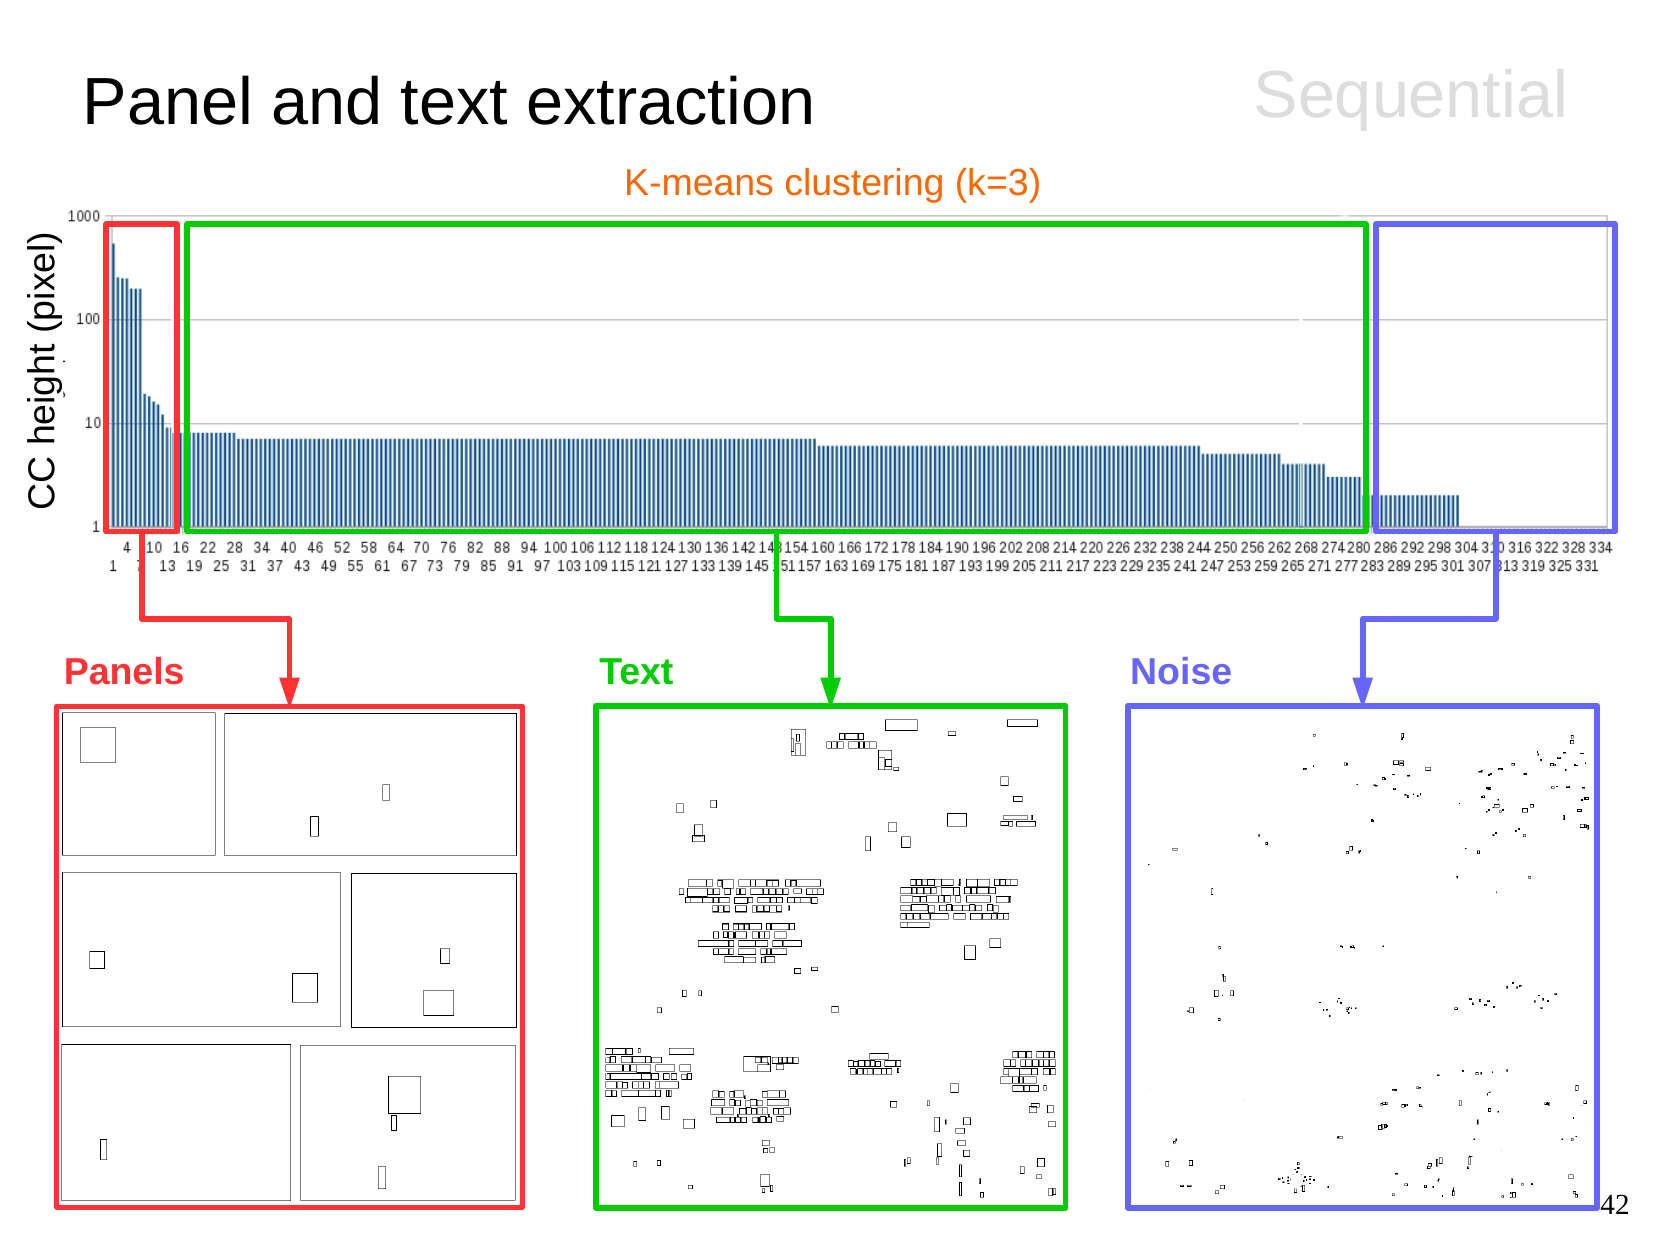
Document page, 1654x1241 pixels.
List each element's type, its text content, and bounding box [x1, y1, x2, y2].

text_box Panels [47, 643, 201, 701]
picture [59, 708, 520, 1205]
picture [1379, 227, 1612, 529]
text_box K-means clustering (k=3) [578, 153, 1087, 211]
title Panel and text extraction [82, 49, 1571, 154]
text_box Noise [1104, 643, 1258, 701]
text_box Text [584, 643, 739, 701]
picture [190, 227, 1363, 529]
picture [1130, 708, 1595, 1205]
picture [1499, 534, 1616, 579]
text_box CC height (pixel) [12, 193, 70, 549]
picture [63, 208, 1616, 579]
picture [109, 227, 174, 529]
picture [598, 708, 1063, 1205]
